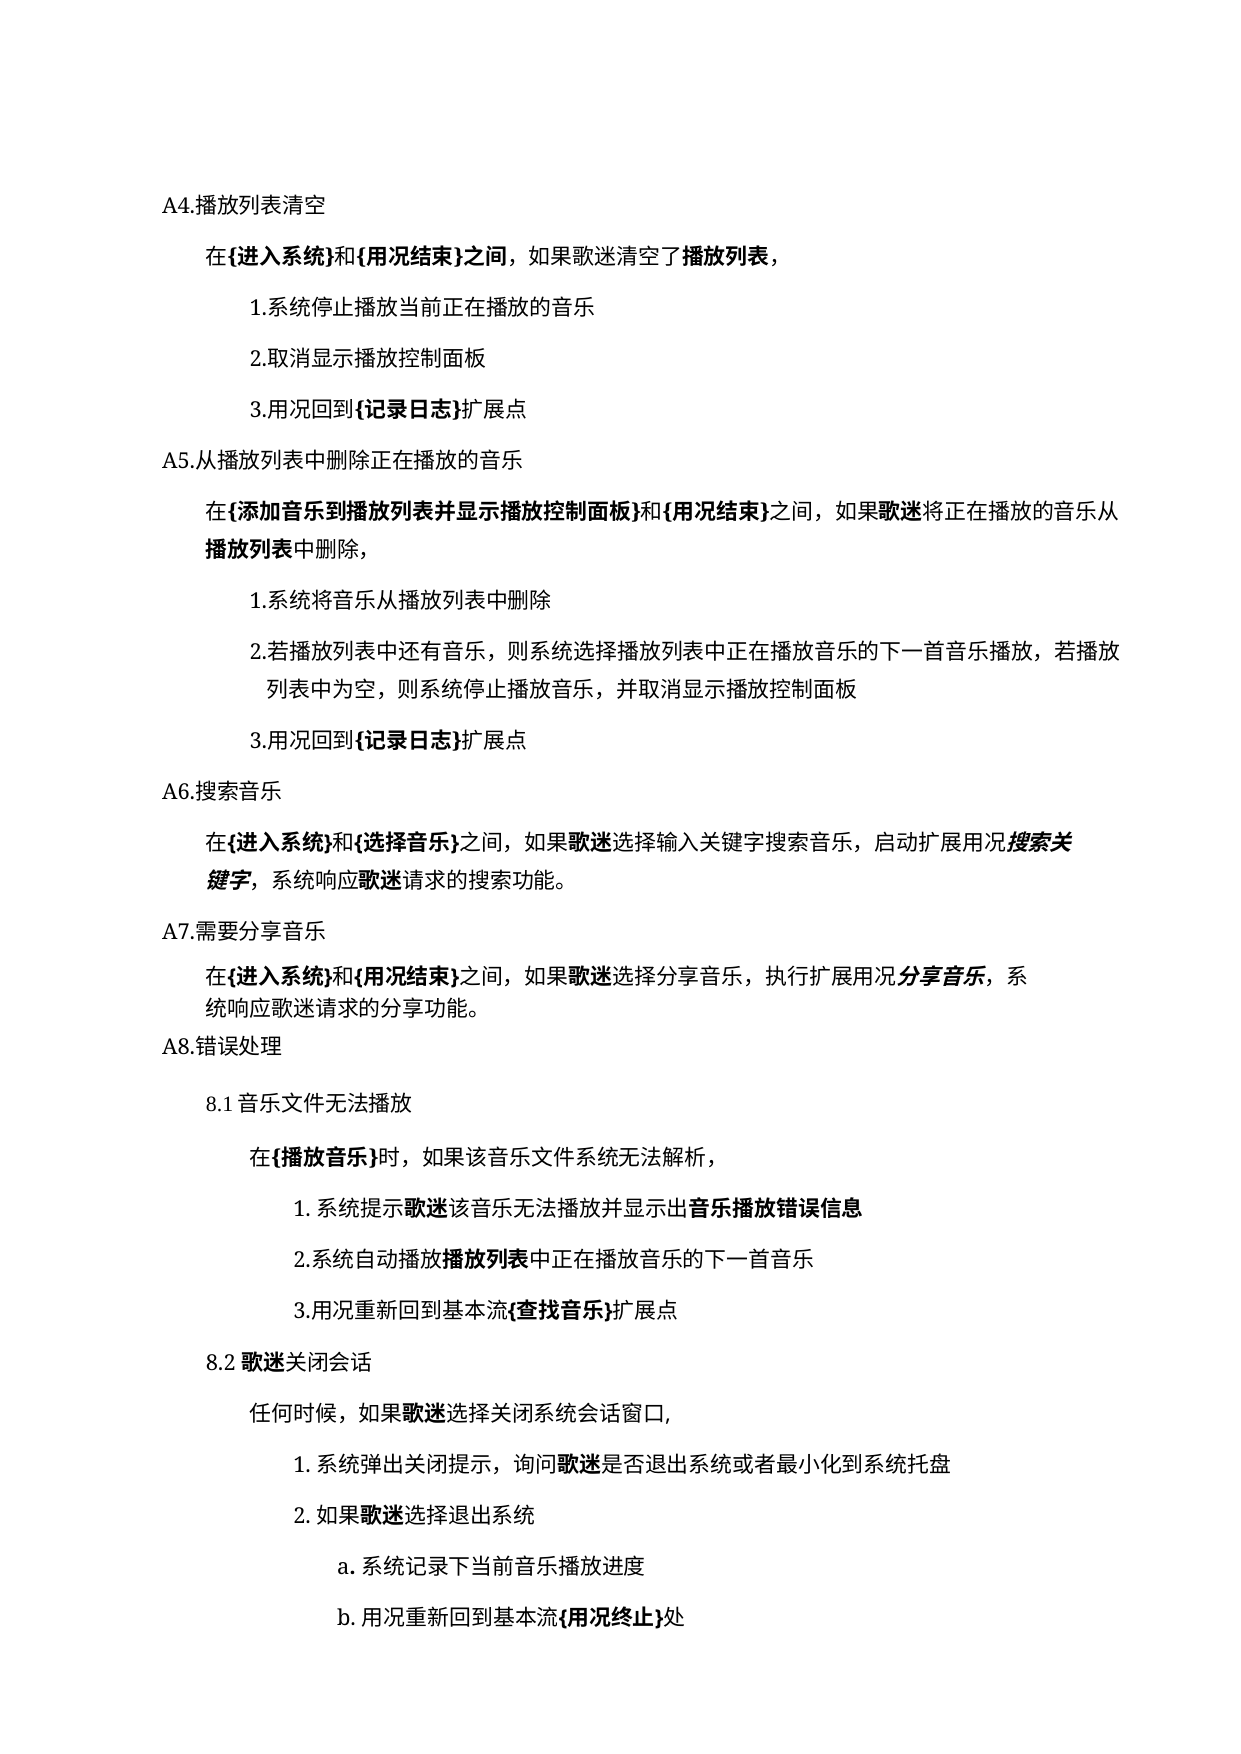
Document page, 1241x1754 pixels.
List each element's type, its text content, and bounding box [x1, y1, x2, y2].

text 1.系统将音乐从播放列表中删除 [118, 583, 1122, 615]
text 8.1音乐文件无法播放 [118, 1080, 1122, 1119]
text 2. 如果歌迷选择退出系统 [118, 1498, 1122, 1529]
text b. 用况重新回到基本流{用况终止}处 [118, 1600, 1122, 1631]
text a. 系统记录下当前音乐播放进度 [118, 1549, 1122, 1580]
text 3.用况回到{记录日志}扩展点 [118, 723, 1122, 755]
text 在{进入系统}和{用况结束}之间，如果歌迷选择分享音乐，执行扩展用况分享音乐，系 统响应歌迷请求的分享功能。 [118, 959, 1122, 1022]
text 8.2 歌迷关闭会话 [118, 1344, 1122, 1376]
text 1. 系统弹出关闭提示，询问歌迷是否退出系统或者最小化到系统托盘 [118, 1447, 1122, 1478]
text 在{进入系统}和{用况结束}之间，如果歌迷清空了播放列表， [118, 239, 1122, 270]
text A7.需要分享音乐 [118, 914, 1122, 946]
text 2.系统自动播放播放列表中正在播放音乐的下一首音乐 [118, 1242, 1122, 1274]
text A6.搜索音乐 [118, 774, 1122, 806]
text 1.系统停止播放当前正在播放的音乐 [118, 290, 1122, 321]
text A4.播放列表清空 [118, 188, 1122, 219]
text 在{播放音乐}时，如果该音乐文件系统无法解析， [118, 1140, 1122, 1172]
text A8.错误处理 [118, 1029, 1122, 1061]
text 2.若播放列表中还有音乐，则系统选择播放列表中正在播放音乐的下一首音乐播放，若播放 列表中为空，则系统停止播放音乐，并取消显示播放控制面板 [118, 634, 1122, 704]
text 任何时候，如果歌迷选择关闭系统会话窗口, [118, 1396, 1122, 1427]
text 2.取消显示播放控制面板 [118, 341, 1122, 372]
text 在{添加音乐到播放列表并显示播放控制面板}和{用况结束}之间，如果歌迷将正在播放的音乐从 播放列表中删除， [118, 494, 1122, 564]
text 1. 系统提示歌迷该音乐无法播放并显示出音乐播放错误信息 [118, 1191, 1122, 1223]
text 3.用况回到{记录日志}扩展点 [118, 392, 1122, 423]
text A5.从播放列表中删除正在播放的音乐 [118, 443, 1122, 474]
text 3.用况重新回到基本流{查找音乐}扩展点 [118, 1293, 1122, 1325]
text 在{进入系统}和{选择音乐}之间，如果歌迷选择输入关键字搜索音乐，启动扩展用况搜索关 键字，系统响应歌迷请求的搜索功能。 [118, 825, 1122, 895]
